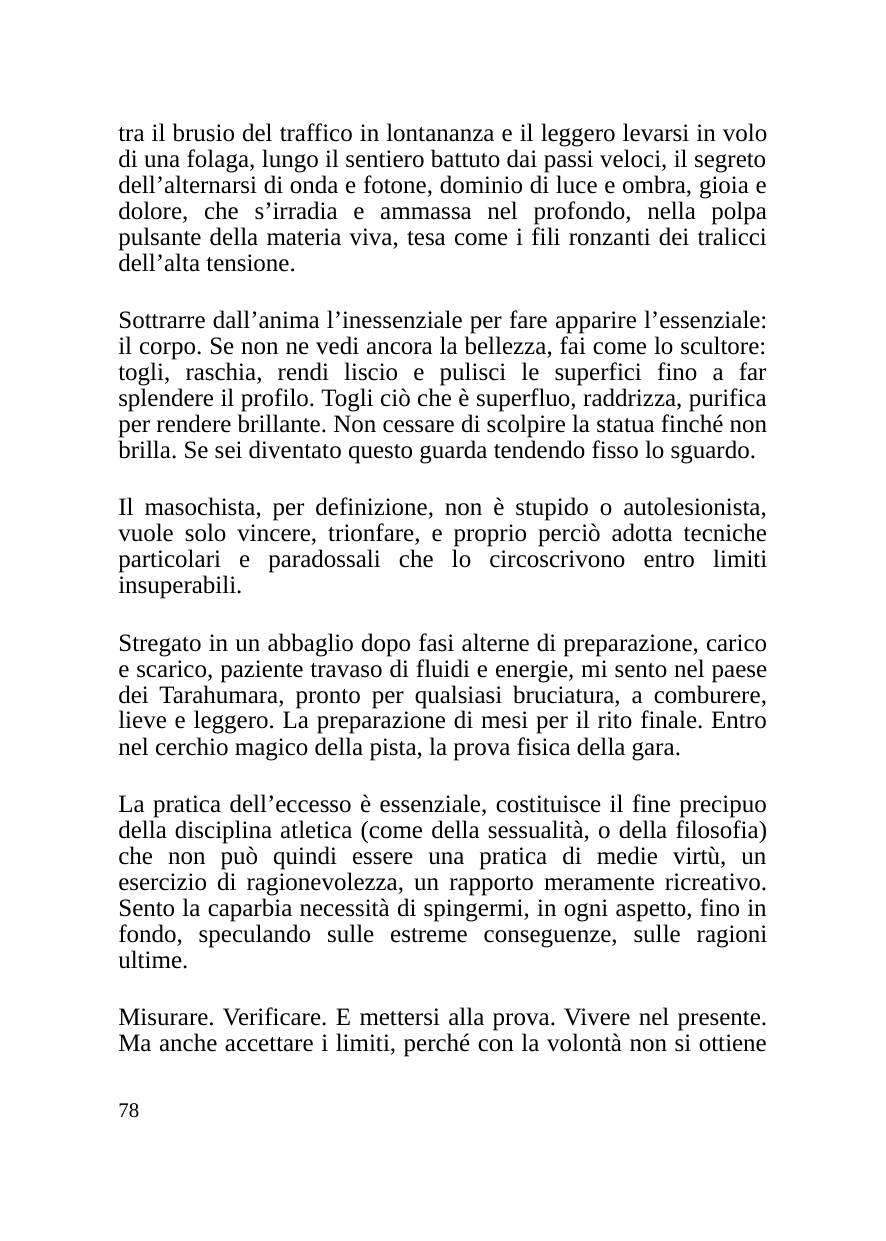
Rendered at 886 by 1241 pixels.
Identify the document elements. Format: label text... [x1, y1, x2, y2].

text Misurare. Verificare. E mettersi alla prova. Vivere nel presente. Ma anche accettare i limiti, perché con la volontà non si ottiene [118, 1002, 768, 1057]
text Il masochista, per definizione, non è stupido o autolesionista, vuole solo vincere, trionfare, e proprio perciò adotta tecniche particolari e paradossali che lo circoscrivono entro limiti insuperabili. [118, 492, 768, 599]
text tra il brusio del traffico in lontananza e il leggero levarsi in volo di una folaga, lungo il sentiero battuto dai passi veloci, il segreto dell’alternarsi di onda e fotone, dominio di luce e ombra, gioia e dolore, che s’irradia e ammassa nel profondo, nella polpa pulsante della materia viva, tesa come i fili ronzanti dei tralicci dell’alta tensione. [118, 118, 768, 277]
text La pratica dell’eccesso è essenziale, costituisce il fine precipuo della disciplina atletica (come della sessualità, o della filosofia) che non può quindi essere una pratica di medie virtù, un esercizio di ragionevolezza, un rapporto meramente ricreativo. Sento la caparbia necessità di spingermi, in ogni aspetto, fino in fondo, speculando sulle estreme conseguenze, sulle ragioni ultime. [118, 789, 768, 973]
text Stregato in un abbaglio dopo fasi alterne di preparazione, carico e scarico, paziente travaso di fluidi e energie, mi sento nel paese dei Tarahumara, pronto per qualsiasi bruciatura, a comburere, lieve e leggero. La preparazione di mesi per il rito finale. Entro nel cerchio magico della pista, la prova fisica della gara. [118, 628, 768, 760]
text Sottrarre dall’anima l’inessenziale per fare apparire l’essenziale: il corpo. Se non ne vedi ancora la bellezza, fai come lo scultore: togli, raschia, rendi liscio e pulisci le superfici fino a far splendere il profilo. Togli ciò che è superfluo, raddrizza, purifica per rendere brillante. Non cessare di scolpire la statua finché non brilla. Se sei diventato questo guarda tendendo fisso lo sguardo. [118, 305, 768, 464]
